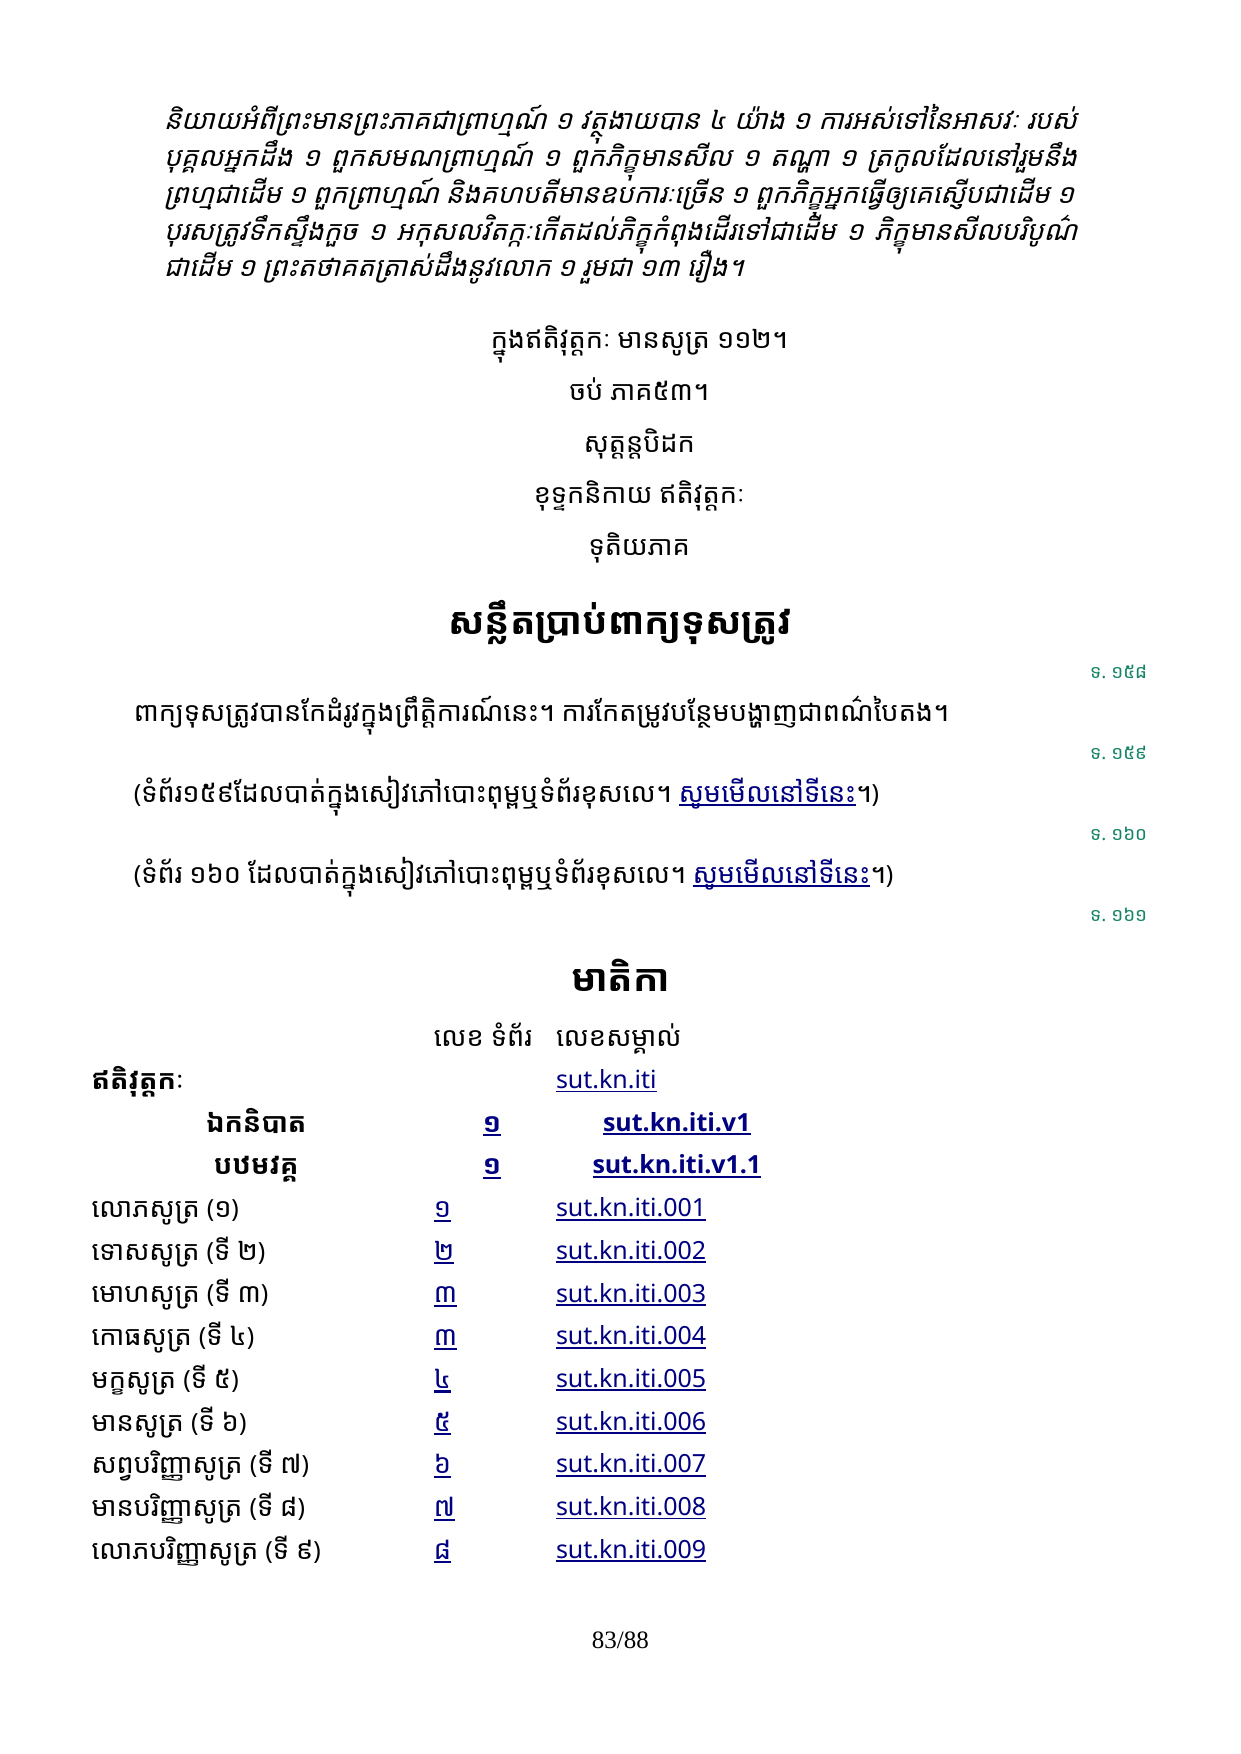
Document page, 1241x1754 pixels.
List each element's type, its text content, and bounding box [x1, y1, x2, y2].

table_header លេខ ទំព័រ [431, 1015, 553, 1057]
table_cell សព្វបរិញ្ញាសូត្រ (ទី ៧) [89, 1442, 431, 1484]
table_header [89, 1015, 431, 1057]
table_cell sut.kn.iti.002 [553, 1228, 807, 1271]
text ទ. ១៥៩ [88, 739, 1152, 764]
table_cell ១ [431, 1100, 553, 1143]
table_cell sut.kn.iti [553, 1058, 807, 1100]
table_cell កោធសូត្រ (ទី ៤) [89, 1314, 431, 1356]
table_cell ១ [431, 1186, 553, 1228]
table_cell ៧ [431, 1485, 553, 1527]
table_cell ១ [431, 1143, 553, 1186]
table_cell [431, 1058, 553, 1100]
table_cell ឯកនិបាត [89, 1100, 431, 1143]
table_cell ៦ [431, 1442, 553, 1484]
text ទុតិយភាគ [88, 527, 1152, 563]
table_cell sut.kn.iti.v1 [553, 1100, 807, 1143]
text ខុទ្ទកនិកាយ ឥតិវុត្តកៈ [88, 475, 1152, 512]
table_cell sut.kn.iti.008 [553, 1485, 807, 1527]
subtitle មាតិកា [88, 951, 1152, 1002]
table_cell បឋមវគ្គ [89, 1143, 431, 1186]
table_cell លោភសូត្រ (១) [89, 1186, 431, 1228]
table_cell ៣ [431, 1314, 553, 1356]
text ក្នុង​ឥតិវុត្តកៈ មាន​សូត្រ ១១២។ [88, 319, 1152, 356]
table_cell ៨ [431, 1527, 553, 1570]
text ទ. ១៥៨ [88, 658, 1152, 683]
table_cell ៤ [431, 1356, 553, 1399]
text ចប់ ភាគ៥៣។ [88, 371, 1152, 408]
table_cell មោហសូត្រ (ទី ៣) [89, 1271, 431, 1314]
table_cell ៣ [431, 1271, 553, 1314]
table_cell sut.kn.iti.007 [553, 1442, 807, 1484]
table_cell លោភបរិញ្ញាសូត្រ (ទី ៩) [89, 1527, 431, 1570]
table_cell មានសូត្រ (ទី ៦) [89, 1399, 431, 1442]
table_cell sut.kn.iti.001 [553, 1186, 807, 1228]
table_cell sut.kn.iti.005 [553, 1356, 807, 1399]
subtitle សន្លឹត​ប្រាប់​ពាក្យ​ទុស​ត្រូវ [88, 594, 1152, 646]
text ទ. ១៦១ [88, 901, 1152, 927]
table_cell ៥ [431, 1399, 553, 1442]
table_cell ឥតិវុត្តកៈ [89, 1058, 431, 1100]
table_cell sut.kn.iti.009 [553, 1527, 807, 1570]
text ពាក្យ​ទុស​ត្រូវ​បាន​កែដំរូវ​ក្នុង​ព្រឹត្តិការណ៍​នេះ​។ ការកែតម្រូវបន្ថែមបង្ហាញជាពណ៌បៃតង។ [88, 692, 1152, 729]
table_cell មក្ខសូត្រ (ទី ៥) [89, 1356, 431, 1399]
text និយាយ​អំពី​ព្រះ​មាន​ព្រះ​ភាគ​ជា​ព្រាហ្មណ៍ ១ វត្ថុ​ងាយ​បាន ៤ យ៉ាង ១ ការ​អស់​ទៅ​នៃ​អាសវៈ របស់​បុគ្គល​អ្នក​ដឹង ១ ពួក​សមណ​ព្រាហ្មណ៍ ១ ពួក​ភិក្ខុ​មាន​សីល ១ តណ្ហា ១ ត្រកូល​ដែល​នៅ​រួម​នឹង​ព្រហ្ម​ជា​ដើម ១ ពួក​ព្រាហ្មណ៍ និង​គហបតី​មាន​ឧបការៈ​ច្រើន ១ ពួក​ភិក្ខុ​អ្នក​ធ្វើ​ឲ្យ​គេ​ស្ញើប​ជា​ដើម ១ បុរស​ត្រូវ​ទឹក​ស្ទឹង​កួច ១ អកុសល​វិតក្កៈ​កើត​ដល់​ភិក្ខុ​កំពុង​ដើរទៅ​ជា​ដើម ១ ភិក្ខុ​មាន​សីលបរិបូណ៌​ជា​ដើម ១ ព្រះ​តថាគត​ត្រាស់​ដឹង​នូវ​លោក ១ រួម​ជា ១៣ រឿង។ [163, 100, 1077, 285]
table_cell sut.kn.iti.003 [553, 1271, 807, 1314]
table_cell មានបរិញ្ញាសូត្រ (ទី ៨) [89, 1485, 431, 1527]
table_cell sut.kn.iti.v1.1 [553, 1143, 807, 1186]
text ទ. ១៦០ [88, 820, 1152, 846]
text (ទំព័រ ១៦០ ដែល​បាត់​ក្នុង​សៀវភៅ​បោះពុម្ព​ឬ​ទំព័រខុសលេ។ សូម​មើល​នៅ​ទី​នេះ​។) [88, 854, 1152, 891]
table_header លេខ​សម្គាល់ [553, 1015, 807, 1057]
text សុត្តន្តបិដក [88, 423, 1152, 460]
table_cell ២ [431, 1228, 553, 1271]
text (ទំព័រ១៥៩ដែល​បាត់​ក្នុង​សៀវ​ភៅ​បោះ​ពុម្ព​ឬ​ទំព័រ​ខុសលេ។ សូម​មើល​នៅ​ទី​នេះ​។​) [88, 773, 1152, 810]
table_cell sut.kn.iti.006 [553, 1399, 807, 1442]
table_cell ទោសសូត្រ (ទី ២) [89, 1228, 431, 1271]
table_cell sut.kn.iti.004 [553, 1314, 807, 1356]
